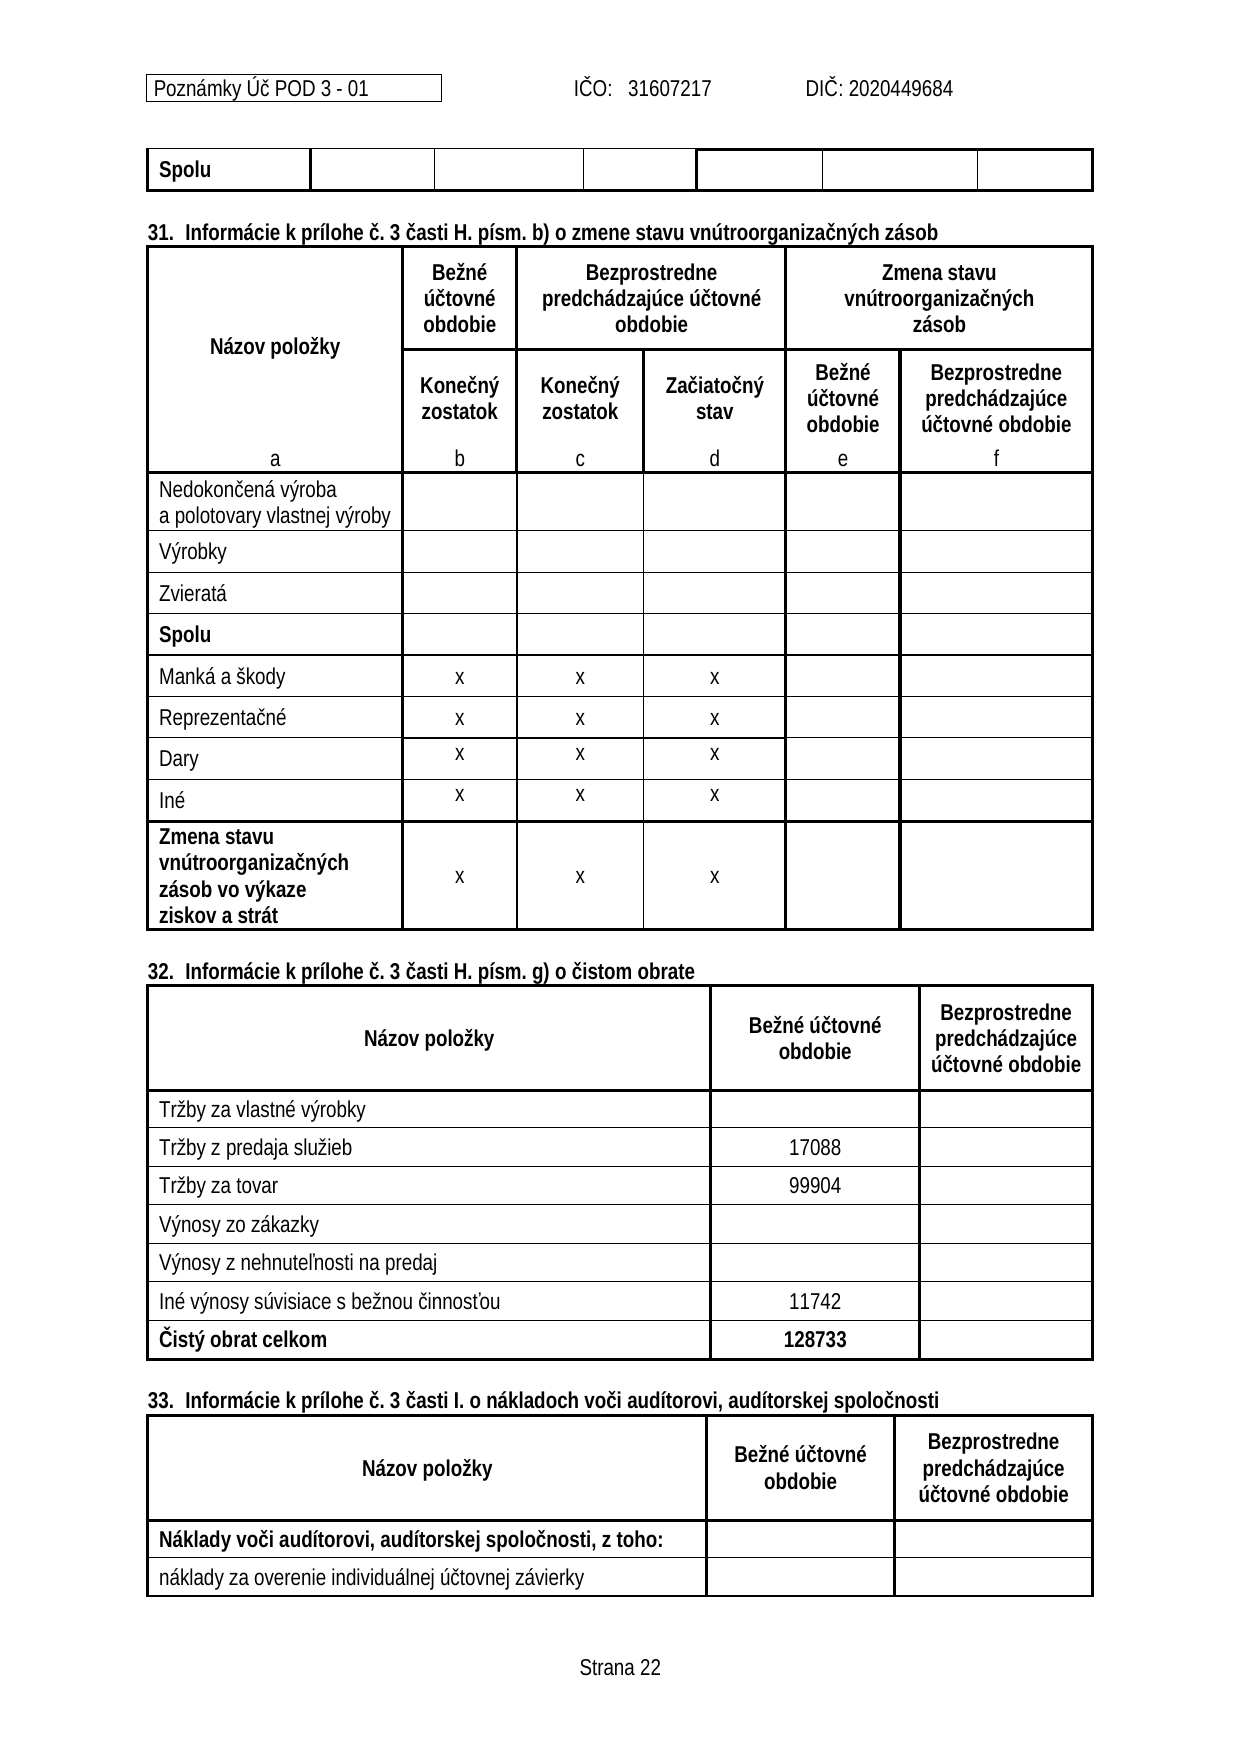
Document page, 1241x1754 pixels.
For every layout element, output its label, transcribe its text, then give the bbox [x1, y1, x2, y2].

table_cell [404, 614, 516, 654]
table_cell Dary [149, 738, 401, 778]
table_cell [921, 1128, 1091, 1166]
title Informácie k prílohe č. 3 časti H. písm. b) o zmene stavu vnútroorganizačných zásob [148, 218, 1092, 245]
table_cell Výnosy zo zákazky [149, 1205, 709, 1243]
table_cell [644, 573, 784, 613]
table_cell x [404, 823, 516, 928]
table_cell f [902, 445, 1091, 471]
table_cell Výnosy z nehnuteľnosti na predaj [149, 1244, 709, 1281]
table_cell x [644, 780, 784, 820]
table_cell Náklady voči audítorovi, audítorskej spoločnosti, z toho: [149, 1522, 705, 1557]
table_cell [787, 474, 898, 530]
table_cell Tržby za tovar [149, 1167, 709, 1204]
table_cell Čistý obrat celkom [149, 1321, 709, 1358]
table_cell x [644, 697, 784, 737]
table_cell [902, 738, 1091, 778]
title Informácie k prílohe č. 3 časti H. písm. g) o čistom obrate [148, 958, 1092, 984]
table_cell Spolu [149, 614, 401, 654]
table_cell d [645, 445, 784, 471]
table_cell x [404, 656, 516, 696]
table_cell 128733 [712, 1321, 918, 1358]
table_cell Zmena stavu vnútroorganizačných zásob vo výkaze ziskov a strát [149, 823, 401, 928]
table_cell [787, 573, 898, 613]
table_cell [902, 531, 1091, 572]
table_cell Konečný zostatok [518, 351, 642, 445]
table_cell [787, 697, 898, 737]
table_cell x [404, 780, 516, 820]
table_cell [787, 614, 898, 654]
table_cell Spolu [149, 149, 309, 189]
table_cell [644, 614, 784, 654]
table_cell e [787, 445, 898, 471]
table_cell Zvieratá [149, 573, 401, 613]
table_cell [921, 1321, 1091, 1358]
table_cell x [644, 656, 784, 696]
table_cell [921, 1167, 1091, 1204]
table_cell Bezprostredne predchádzajúce účtovné obdobie [902, 351, 1091, 445]
table_cell [787, 780, 898, 820]
table_cell Tržby za vlastné výrobky [149, 1092, 709, 1127]
table_cell x [404, 697, 516, 737]
table_cell [902, 780, 1091, 820]
table_header Zmena stavu vnútroorganizačných zásob [787, 248, 1091, 348]
table_cell [712, 1092, 918, 1127]
table_header Bezprostredne predchádzajúce účtovné obdobie [896, 1417, 1091, 1518]
table_header Bežné účtovné obdobie [712, 987, 918, 1089]
table_cell x [644, 739, 784, 778]
table_cell [312, 149, 434, 189]
table_cell [787, 823, 898, 928]
table_cell x [518, 697, 643, 737]
table_cell [787, 738, 898, 778]
table_cell x [404, 739, 516, 778]
table_cell x [644, 823, 784, 928]
table_cell [896, 1558, 1091, 1595]
table_cell Nedokončená výroba a polotovary vlastnej výroby [149, 474, 401, 530]
table_cell [404, 474, 516, 530]
table_cell [896, 1522, 1091, 1557]
table_cell 99904 [712, 1167, 918, 1204]
table_cell Manká a škody [149, 656, 401, 696]
table_cell [518, 531, 643, 572]
table_cell Iné výnosy súvisiace s bežnou činnosťou [149, 1282, 709, 1319]
table_header Názov položky [149, 987, 709, 1089]
table_cell [712, 1205, 918, 1243]
table_cell [978, 151, 1091, 189]
table_cell [921, 1282, 1091, 1319]
table_header Názov položky [149, 1417, 705, 1518]
table_cell [787, 531, 898, 572]
table_cell [712, 1244, 918, 1281]
table_cell Začiatočný stav [645, 351, 784, 445]
table_cell [404, 531, 516, 572]
table_cell c [518, 445, 642, 471]
title Informácie k prílohe č. 3 časti I. o nákladoch voči audítorovi, audítorskej spoločnosti [148, 1387, 1092, 1414]
table_cell [644, 531, 784, 572]
table_cell x [518, 823, 643, 928]
table_cell b [404, 445, 515, 471]
table_cell [902, 474, 1091, 530]
table_cell 17088 [712, 1128, 918, 1166]
table_cell [518, 573, 643, 613]
table_cell Iné [149, 780, 401, 820]
table_header Názov položky [149, 248, 401, 445]
table_cell [902, 697, 1091, 737]
table_header Bežné účtovné obdobie [708, 1417, 893, 1518]
table_cell [921, 1244, 1091, 1281]
table_cell [902, 823, 1091, 928]
table_cell náklady za overenie individuálnej účtovnej závierky [149, 1558, 705, 1595]
table_cell [921, 1205, 1091, 1243]
table_cell [404, 573, 516, 613]
table_cell [518, 614, 643, 654]
table_header Bezprostredne predchádzajúce účtovné obdobie [921, 987, 1091, 1089]
table_cell [518, 474, 643, 530]
table_cell x [518, 739, 643, 778]
table_cell [902, 573, 1091, 613]
table_header Bežné účtovné obdobie [404, 248, 515, 348]
table_cell [708, 1522, 893, 1557]
table_cell [787, 656, 898, 696]
table_cell Reprezentačné [149, 697, 401, 737]
table_cell x [518, 656, 643, 696]
table_cell [644, 474, 784, 530]
table_cell [823, 151, 977, 189]
table_header Bezprostredne predchádzajúce účtovné obdobie [518, 248, 784, 348]
table_cell [584, 149, 695, 189]
table_cell Výrobky [149, 531, 401, 572]
table_cell [698, 151, 822, 189]
table_cell [902, 656, 1091, 696]
table_cell [435, 149, 583, 189]
table_cell 11742 [712, 1282, 918, 1319]
table_cell [921, 1092, 1091, 1127]
table_cell Bežné účtovné obdobie [787, 351, 898, 445]
table_cell x [518, 780, 643, 820]
table_cell Tržby z predaja služieb [149, 1128, 709, 1166]
table_cell [708, 1558, 893, 1595]
table_cell Konečný zostatok [404, 351, 515, 445]
table_cell a [149, 445, 401, 471]
table_cell [902, 614, 1091, 654]
